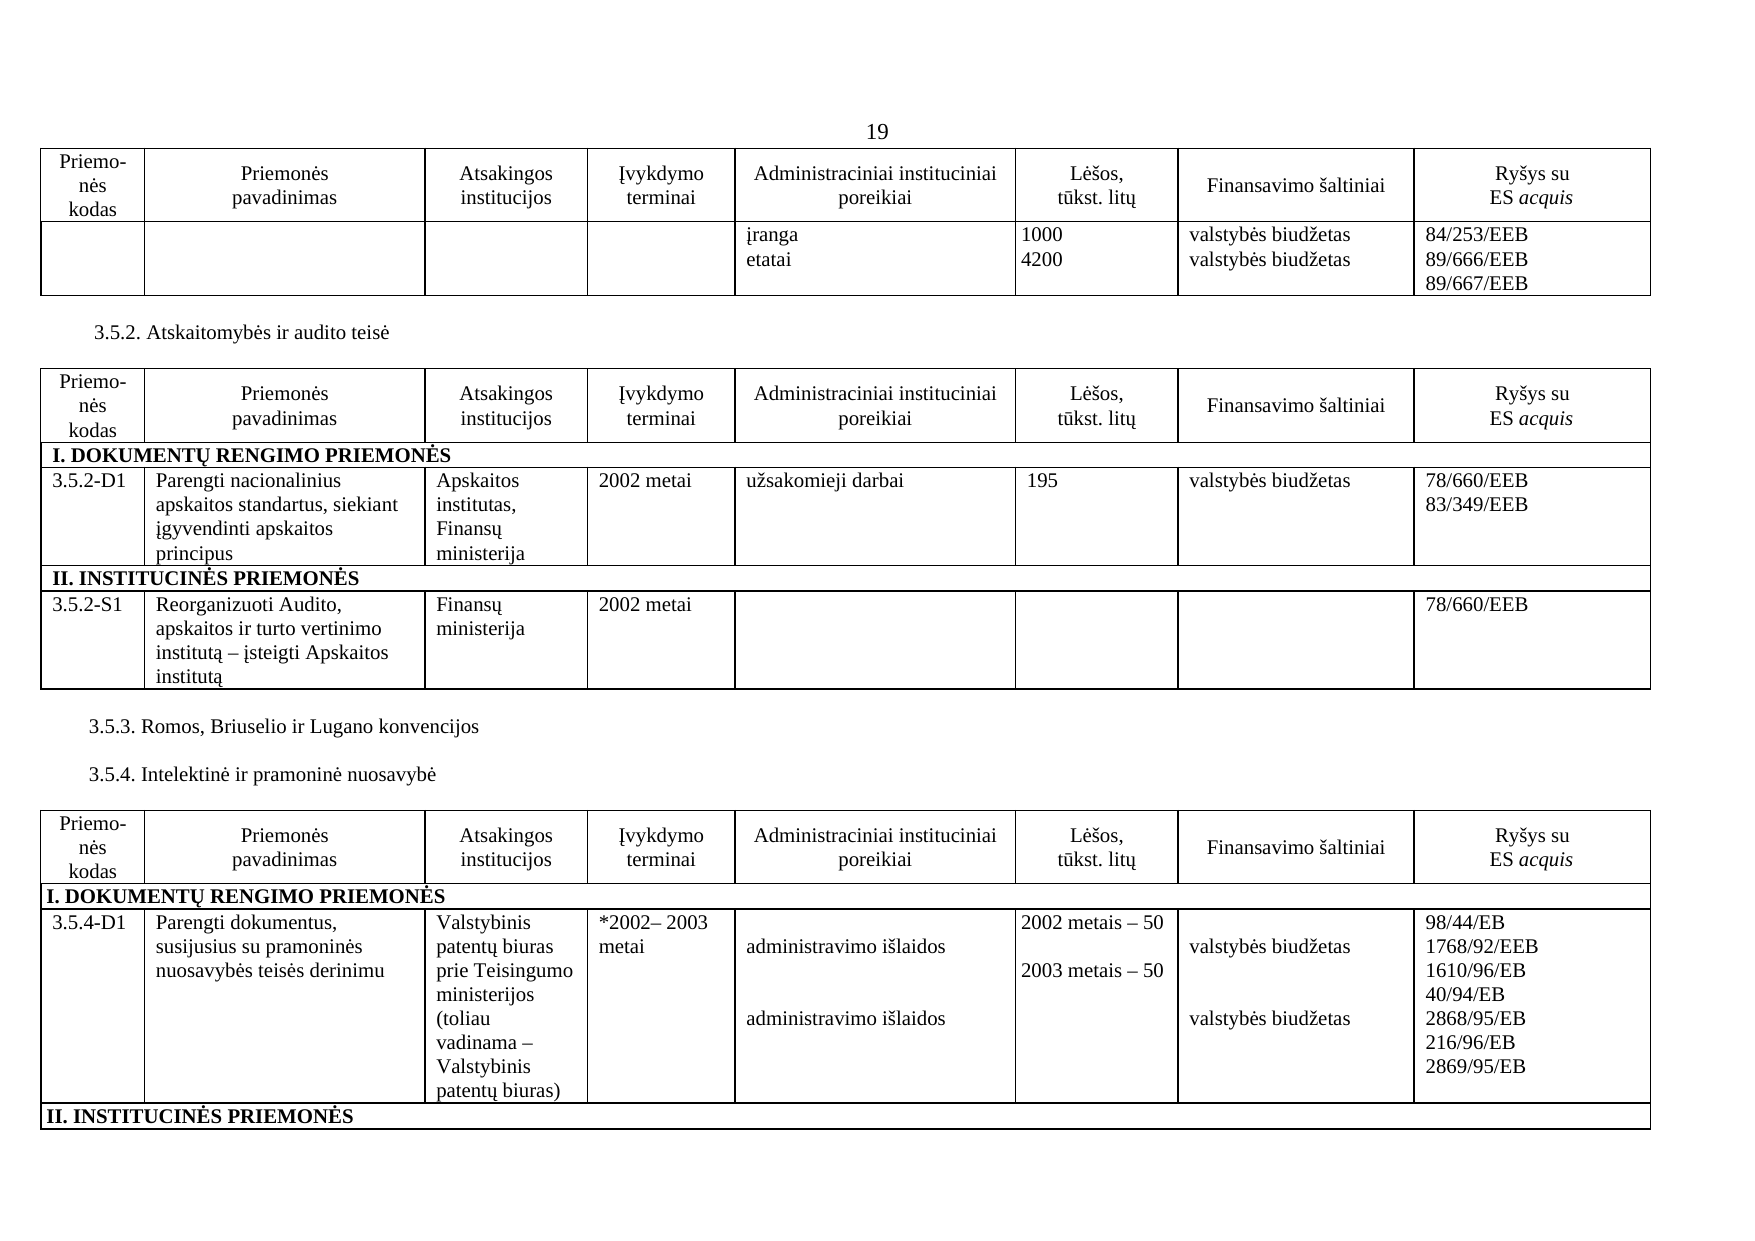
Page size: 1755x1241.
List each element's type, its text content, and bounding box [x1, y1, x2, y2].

table_cell Parengti dokumentus, susijusius su pramoninės nuosavybės teisės derinimu [145, 910, 424, 1102]
table_cell Apskaitos institutas, Finansų ministerija [426, 468, 587, 564]
table_cell [145, 222, 424, 294]
table_cell 84/253/EEB 89/666/EEB 89/667/EEB [1415, 222, 1650, 294]
table_cell 3.5.2-D1 [42, 468, 144, 564]
table_cell [736, 592, 1015, 688]
table_cell įranga etatai [736, 222, 1015, 294]
table_cell 195 [1016, 468, 1177, 564]
table_header Administraciniai instituciniai poreikiai [736, 149, 1015, 221]
table_header Finansavimo šaltiniai [1179, 369, 1413, 442]
table_cell *2002– 2003 metai [588, 910, 734, 1102]
table_header Ryšys su ES acquis [1415, 149, 1650, 221]
table_header Priemonės pavadinimas [145, 369, 424, 442]
table_cell I. Dokumentų rengimo priemonės [42, 884, 1650, 908]
table_header Administraciniai instituciniai poreikiai [736, 811, 1015, 883]
table_cell 98/44/EB 1768/92/EEB 1610/96/EB 40/94/EB 2868/95/EB 216/96/EB 2869/95/EB [1415, 910, 1650, 1102]
table_cell I. Dokumentų rengimo priemonės [42, 443, 1650, 467]
table_header Priemonės pavadinimas [145, 149, 424, 221]
table_cell [426, 222, 587, 294]
table_cell II. Institucinės priemonės [42, 1104, 1650, 1128]
table_cell administravimo išlaidos administravimo išlaidos [736, 910, 1015, 1102]
table_header Finansavimo šaltiniai [1179, 811, 1413, 883]
table_header Ryšys su ES acquis [1415, 369, 1650, 442]
table_cell 2002 metai [588, 468, 734, 564]
table_cell Reorganizuoti Audito, apskaitos ir turto vertinimo institutą – įsteigti Apskaitos institutą [145, 592, 424, 688]
table_header Atsakingos institucijos [426, 369, 587, 442]
table_cell 2002 metai [588, 592, 734, 688]
table_cell užsakomieji darbai [736, 468, 1015, 564]
table_header Lėšos, tūkst. litų [1016, 369, 1177, 442]
table_cell 1000 4200 [1016, 222, 1177, 294]
table_header Lėšos, tūkst. litų [1016, 811, 1177, 883]
table_cell 2002 metais – 50 2003 metais – 50 [1016, 910, 1177, 1102]
table_cell [1179, 592, 1413, 688]
table_header Priemonės pavadinimas [145, 811, 424, 883]
table_cell 3.5.4-D1 [42, 910, 144, 1102]
table_cell Parengti nacionalinius apskaitos standartus, siekiant įgyvendinti apskaitos principus [145, 468, 424, 564]
table_cell valstybės biudžetas valstybės biudžetas [1179, 222, 1413, 294]
table_header Lėšos, tūkst. litų [1016, 149, 1177, 221]
table_header Atsakingos institucijos [426, 149, 587, 221]
table_header Administraciniai instituciniai poreikiai [736, 369, 1015, 442]
table_cell Valstybinis patentų biuras prie Teisingumo ministerijos (toliau vadinama – Valstybinis patentų biuras) [426, 910, 587, 1102]
subtitle 3.5.3. Romos, Briuselio ir Lugano konvencijos [89, 713, 1666, 738]
table_header Ryšys su ES acquis [1415, 811, 1650, 883]
table_header Įvykdymo terminai [588, 369, 734, 442]
table_header Įvykdymo terminai [588, 811, 734, 883]
subtitle 3.5.4. Intelektinė ir pramoninė nuosavybė [89, 762, 1666, 786]
table_cell II. Institucinės priemonės [42, 566, 1650, 590]
table_cell [1016, 592, 1177, 688]
table_header Priemo-nės kodas [41, 811, 144, 883]
table_cell [588, 222, 734, 294]
table_header Priemo-nės kodas [41, 369, 144, 442]
table_cell Finansų ministerija [426, 592, 587, 688]
table_cell 78/660/EEB [1415, 592, 1650, 688]
table_header Įvykdymo terminai [588, 149, 734, 221]
table_cell [42, 222, 144, 294]
table_cell 3.5.2-S1 [42, 592, 144, 688]
subtitle 3.5.2. Atskaitomybės ir audito teisė [89, 320, 1666, 344]
table_cell 78/660/EEB 83/349/EEB [1415, 468, 1650, 564]
table_cell valstybės biudžetas [1179, 468, 1413, 564]
table_cell valstybės biudžetas valstybės biudžetas [1179, 910, 1413, 1102]
table_header Finansavimo šaltiniai [1179, 149, 1413, 221]
table_header Priemo-nės kodas [41, 149, 144, 221]
table_header Atsakingos institucijos [426, 811, 587, 883]
